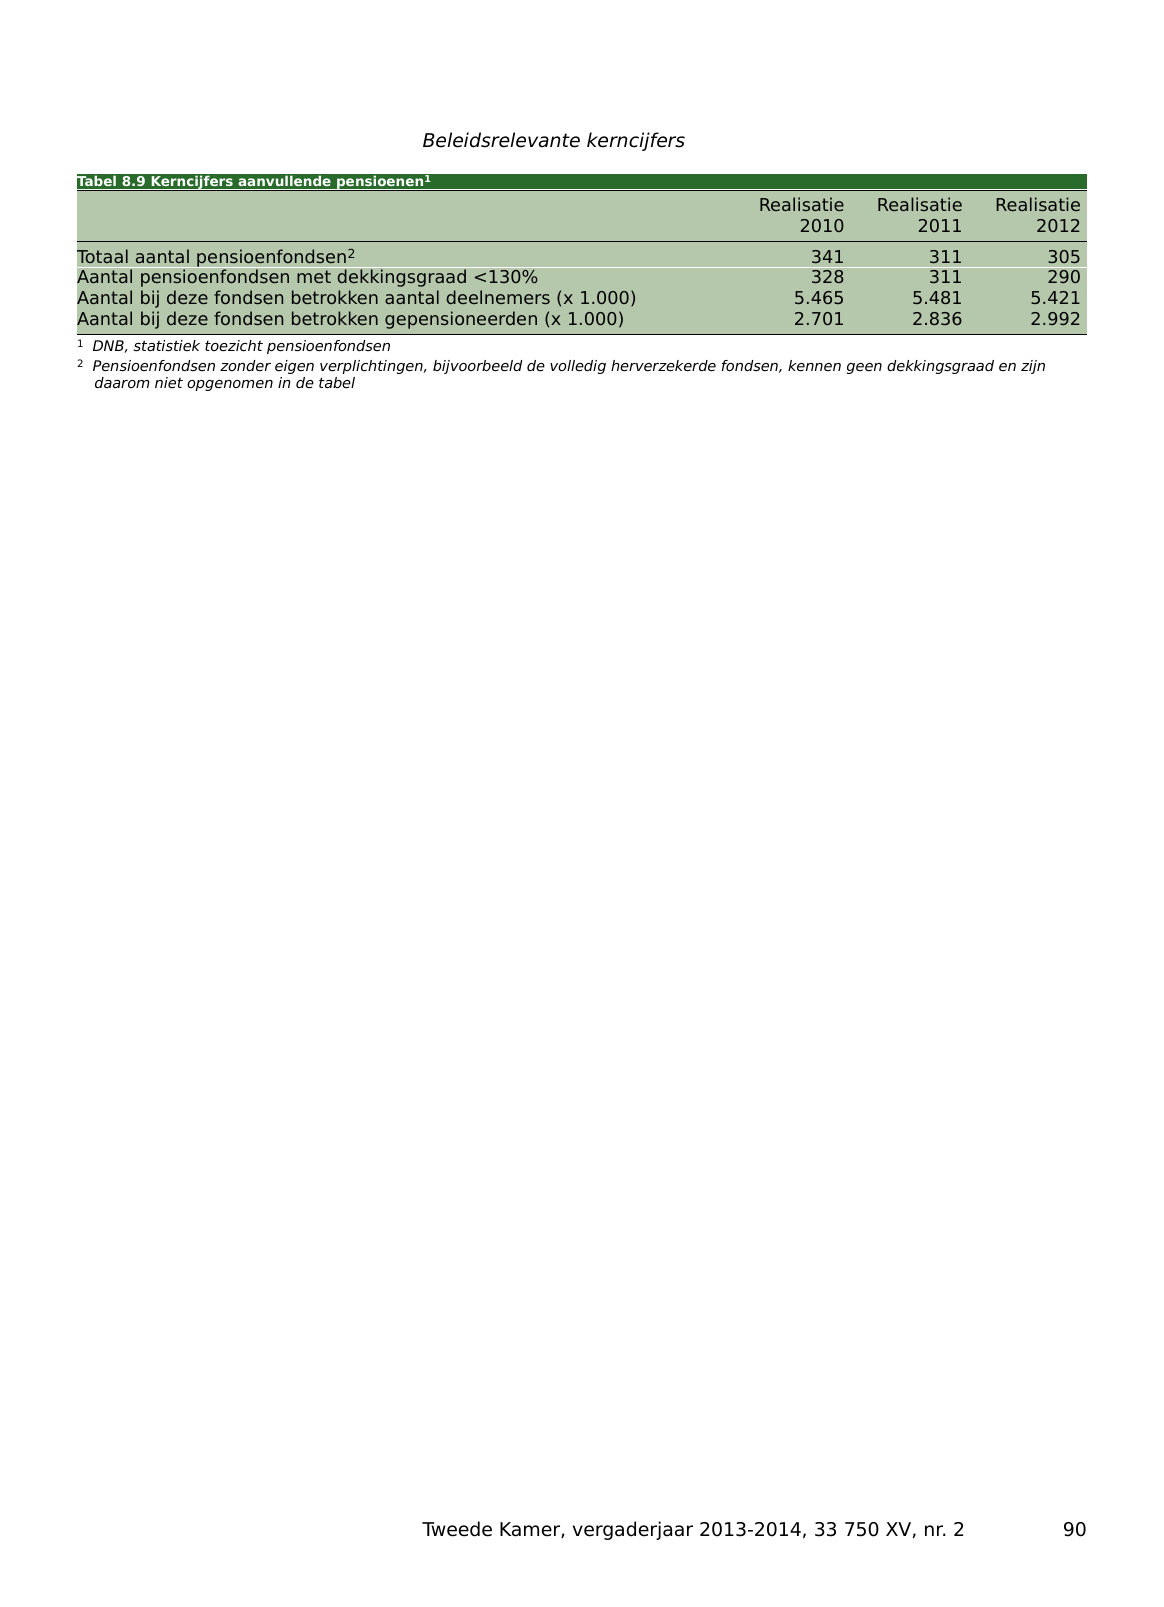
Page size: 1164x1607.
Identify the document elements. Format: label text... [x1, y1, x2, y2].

table_cell 311 [850, 242, 968, 267]
table_cell 2.701 [732, 309, 850, 334]
table_cell 5.481 [850, 288, 968, 309]
subtitle Beleidsrelevante kerncijfers [422, 130, 1087, 152]
table_cell Realisatie 2011 [850, 191, 968, 241]
table_cell 305 [969, 242, 1087, 267]
table_cell 1 DNB, statistiek toezicht pensioenfondsen 2 Pensioenfondsen zonder eigen verplichtingen, bijvoorbeeld de volledig herverzekerde fondsen, kennen geen dekkingsgraad en zijn daarom niet opgenomen in de tabel [77, 335, 1087, 392]
table_cell 341 [732, 242, 850, 267]
table_cell 311 [850, 268, 968, 288]
table_cell Aantal bij deze fondsen betrokken gepensioneerden (x 1.000) [77, 309, 732, 334]
table_cell 290 [969, 268, 1087, 288]
table_cell 328 [732, 268, 850, 288]
table_cell [77, 191, 732, 241]
table_cell Realisatie 2012 [969, 191, 1087, 241]
table_cell 2.836 [850, 309, 968, 334]
table_cell 5.421 [969, 288, 1087, 309]
table_cell Aantal pensioenfondsen met dekkingsgraad <130% [77, 268, 732, 288]
table_cell 5.465 [732, 288, 850, 309]
table_cell Totaal aantal pensioenfondsen2 [77, 242, 732, 267]
table_cell Realisatie 2010 [732, 191, 850, 241]
table_header Tabel 8.9 Kerncijfers aanvullende pensioenen1 [77, 174, 1087, 189]
table_cell 2.992 [969, 309, 1087, 334]
table_cell Aantal bij deze fondsen betrokken aantal deelnemers (x 1.000) [77, 288, 732, 309]
